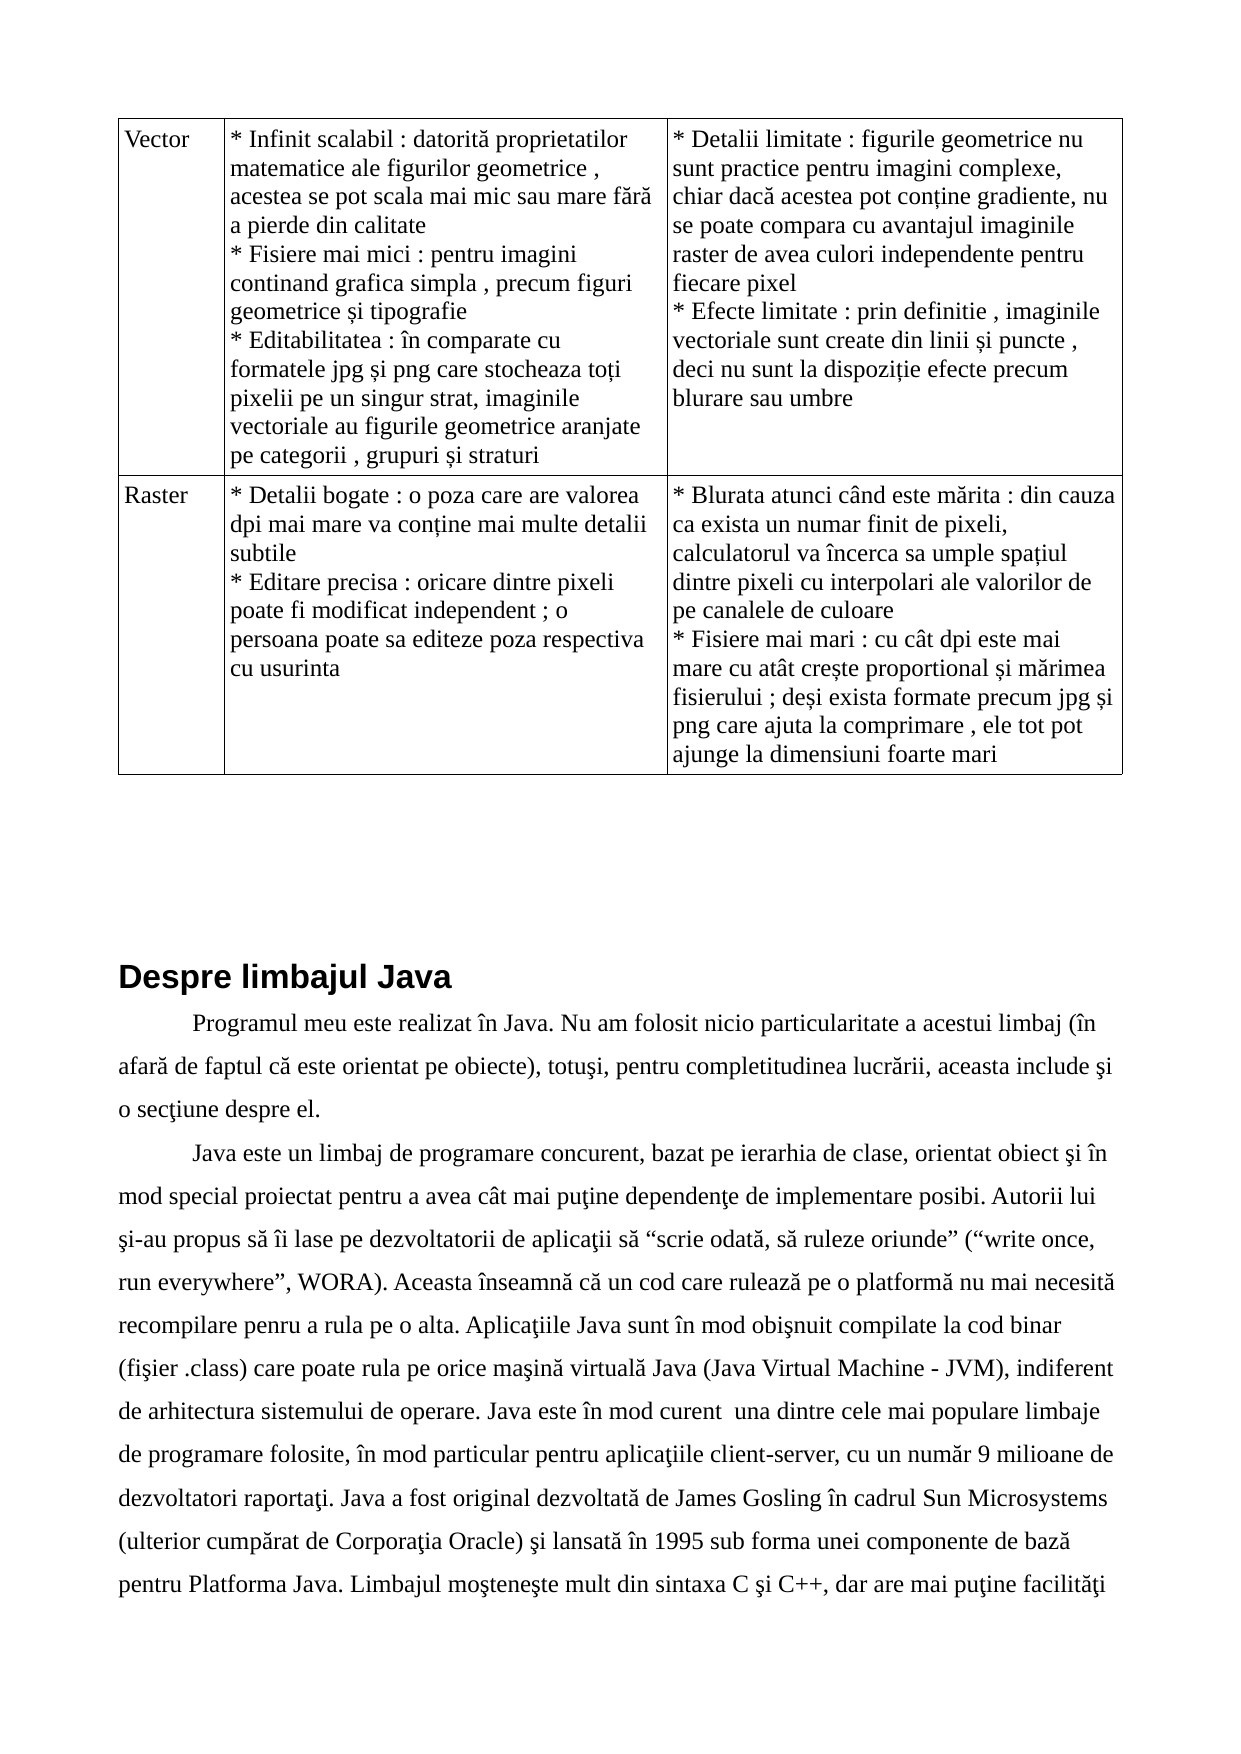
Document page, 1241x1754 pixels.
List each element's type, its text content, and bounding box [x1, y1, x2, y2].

table_cell * Detalii limitate : figurile geometrice nu sunt practice pentru imagini complexe, chiar dacă acestea pot conține gradiente, nu se poate compara cu avantajul imaginile raster de avea culori independente pentru fiecare pixel * Efecte limitate : prin definitie , imaginile vectoriale sunt create din linii și puncte , deci nu sunt la dispoziție efecte precum blurare sau umbre [668, 119, 1122, 475]
text Java este un limbaj de programare concurent, bazat pe ierarhia de clase, orientat obiect şi în mod special proiectat pentru a avea cât mai puţine dependenţe de implementare posibi. Autorii lui şi-au propus să îi lase pe dezvoltatorii de aplicaţii să “scrie odată, să ruleze oriunde” (“write once, run everywhere”, WORA). Aceasta înseamnă că un cod care rulează pe o platformă nu mai necesită recompilare penru a rula pe o alta. Aplicaţiile Java sunt în mod obişnuit compilate la cod binar (fişier .class) care poate rula pe orice maşină virtuală Java (Java Virtual Machine - JVM), indiferent de arhitectura sistemului de operare. Java este în mod curent una dintre cele mai populare limbaje de programare folosite, în mod particular pentru aplicaţiile client-server, cu un număr 9 milioane de dezvoltatori raportaţi. Java a fost original dezvoltată de James Gosling în cadrul Sun Microsystems (ulterior cumpărat de Corporaţia Oracle) şi lansată în 1995 sub forma unei componente de bază pentru Platforma Java. Limbajul moşteneşte mult din sintaxa C şi C++, dar are mai puţine facilităţi [118, 1138, 1122, 1598]
table_cell * Detalii bogate : o poza care are valorea dpi mai mare va conține mai multe detalii subtile * Editare precisa : oricare dintre pixeli poate fi modificat independent ; o persoana poate sa editeze poza respectiva cu usurinta [225, 476, 667, 774]
table_cell * Infinit scalabil : datorită proprietatilor matematice ale figurilor geometrice , acestea se pot scala mai mic sau mare fără a pierde din calitate * Fisiere mai mici : pentru imagini continand grafica simpla , precum figuri geometrice și tipografie * Editabilitatea : în comparate cu formatele jpg și png care stocheaza toți pixelii pe un singur strat, imaginile vectoriale au figurile geometrice aranjate pe categorii , grupuri și straturi [225, 119, 667, 475]
text Programul meu este realizat în Java. Nu am folosit nicio particularitate a acestui limbaj (în afară de faptul că este orientat pe obiecte), totuşi, pentru completitudinea lucrării, aceasta include şi o secţiune despre el. [118, 1008, 1122, 1123]
table_cell * Blurata atunci când este mărita : din cauza ca exista un numar finit de pixeli, calculatorul va încerca sa umple spațiul dintre pixeli cu interpolari ale valorilor de pe canalele de culoare * Fisiere mai mari : cu cât dpi este mai mare cu atât crește proportional și mărimea fisierului ; deși exista formate precum jpg și png care ajuta la comprimare , ele tot pot ajunge la dimensiuni foarte mari [668, 476, 1122, 774]
table_cell Raster [119, 476, 224, 774]
table_cell Vector [119, 119, 224, 475]
subtitle Despre limbajul Java [118, 957, 1122, 996]
